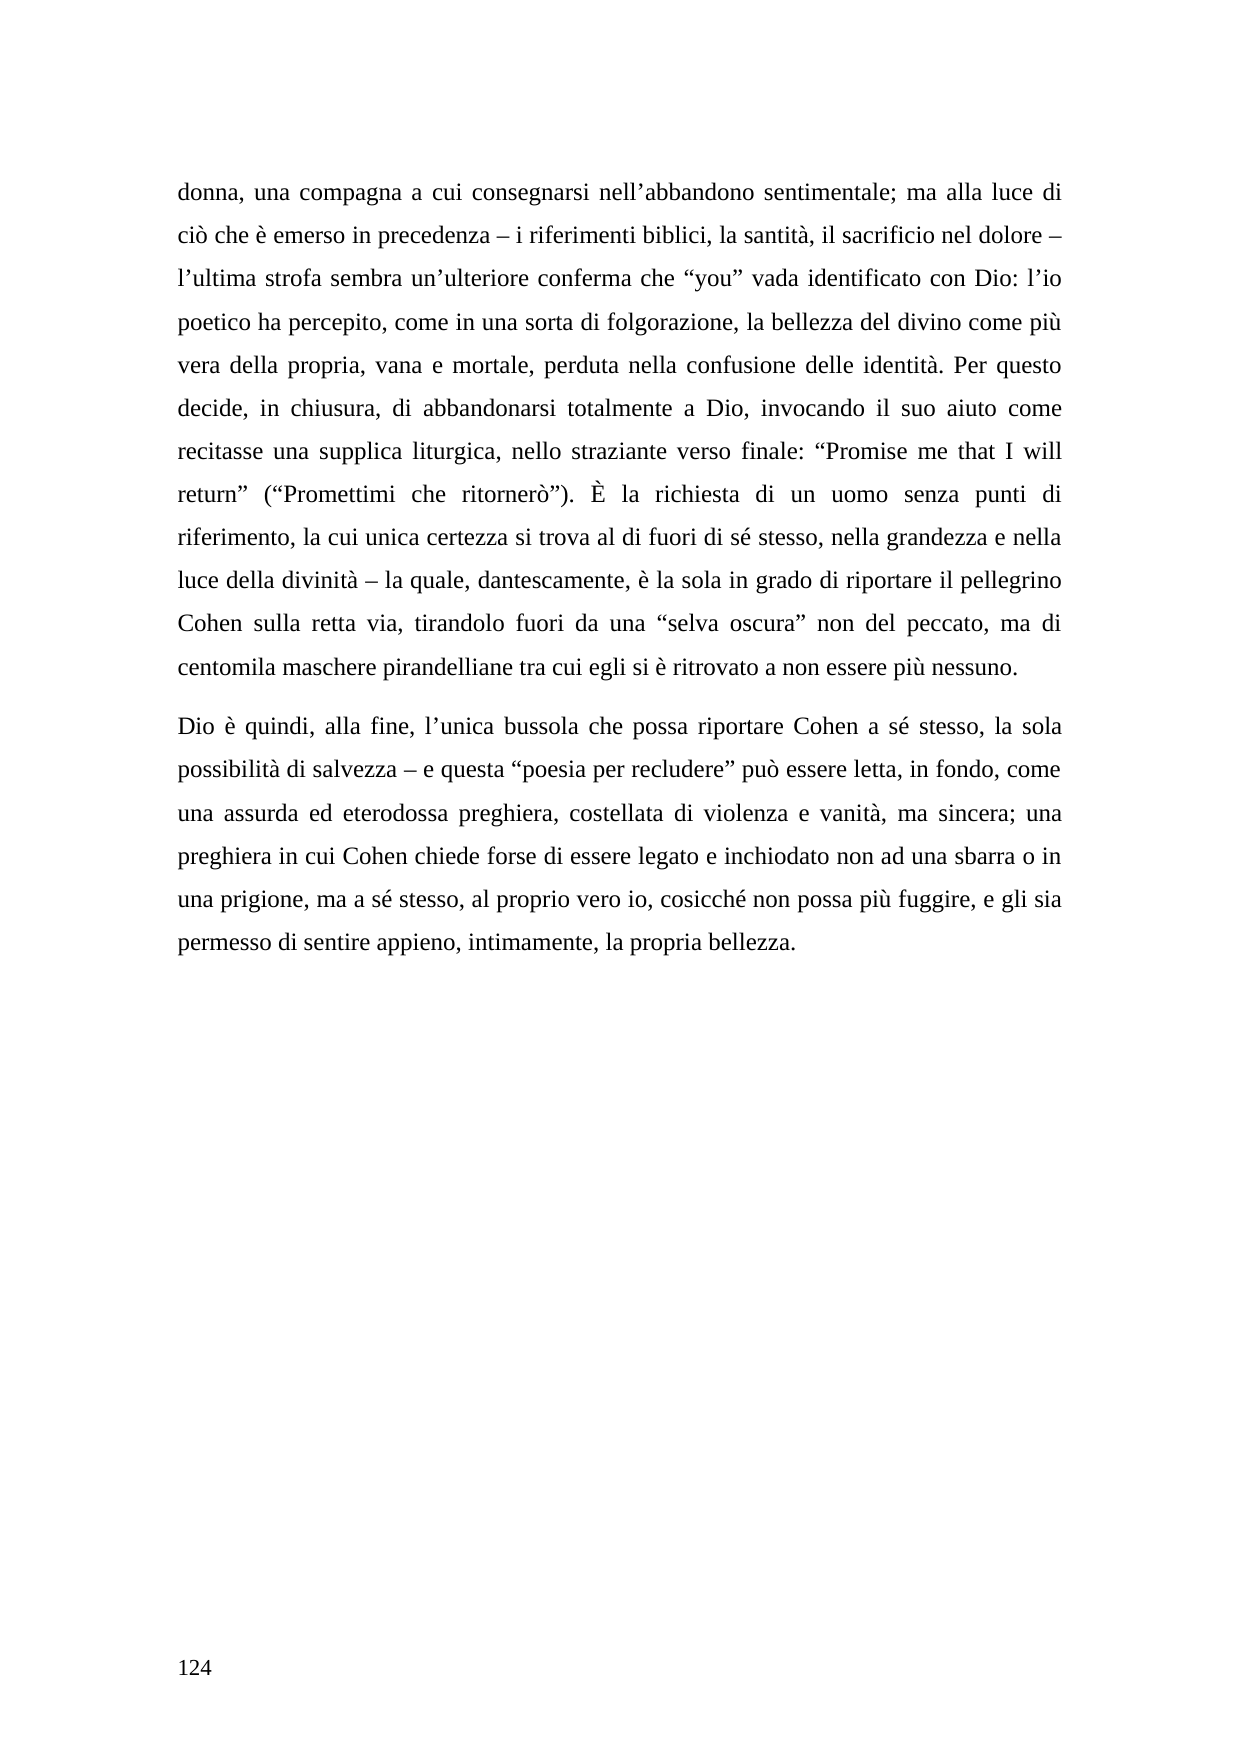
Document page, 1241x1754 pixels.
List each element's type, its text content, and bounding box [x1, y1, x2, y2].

text Dio è quindi, alla fine, l’unica bussola che possa riportare Cohen a sé stesso, la sola possibilità di salvezza – e questa “poesia per recludere” può essere letta, in fondo, come una assurda ed eterodossa preghiera, costellata di violenza e vanità, ma sincera; una preghiera in cui Cohen chiede forse di essere legato e inchiodato non ad una sbarra o in una prigione, ma a sé stesso, al proprio vero io, cosicché non possa più fuggire, e gli sia permesso di sentire appieno, intimamente, la propria bellezza. [177, 711, 1063, 956]
text donna, una compagna a cui consegnarsi nell’abbandono sentimentale; ma alla luce di ciò che è emerso in precedenza – i riferimenti biblici, la santità, il sacrificio nel dolore – l’ultima strofa sembra un’ulteriore conferma che “you” vada identificato con Dio: l’io poetico ha percepito, come in una sorta di folgorazione, la bellezza del divino come più vera della propria, vana e mortale, perduta nella confusione delle identità. Per questo decide, in chiusura, di abbandonarsi totalmente a Dio, invocando il suo aiuto come recitasse una supplica liturgica, nello straziante verso finale: “Promise me that I will return” (“Promettimi che ritornerò”). È la richiesta di un uomo senza punti di riferimento, la cui unica certezza si trova al di fuori di sé stesso, nella grandezza e nella luce della divinità – la quale, dantescamente, è la sola in grado di riportare il pellegrino Cohen sulla retta via, tirandolo fuori da una “selva oscura” non del peccato, ma di centomila maschere pirandelliane tra cui egli si è ritrovato a non essere più nessuno. [177, 177, 1063, 680]
